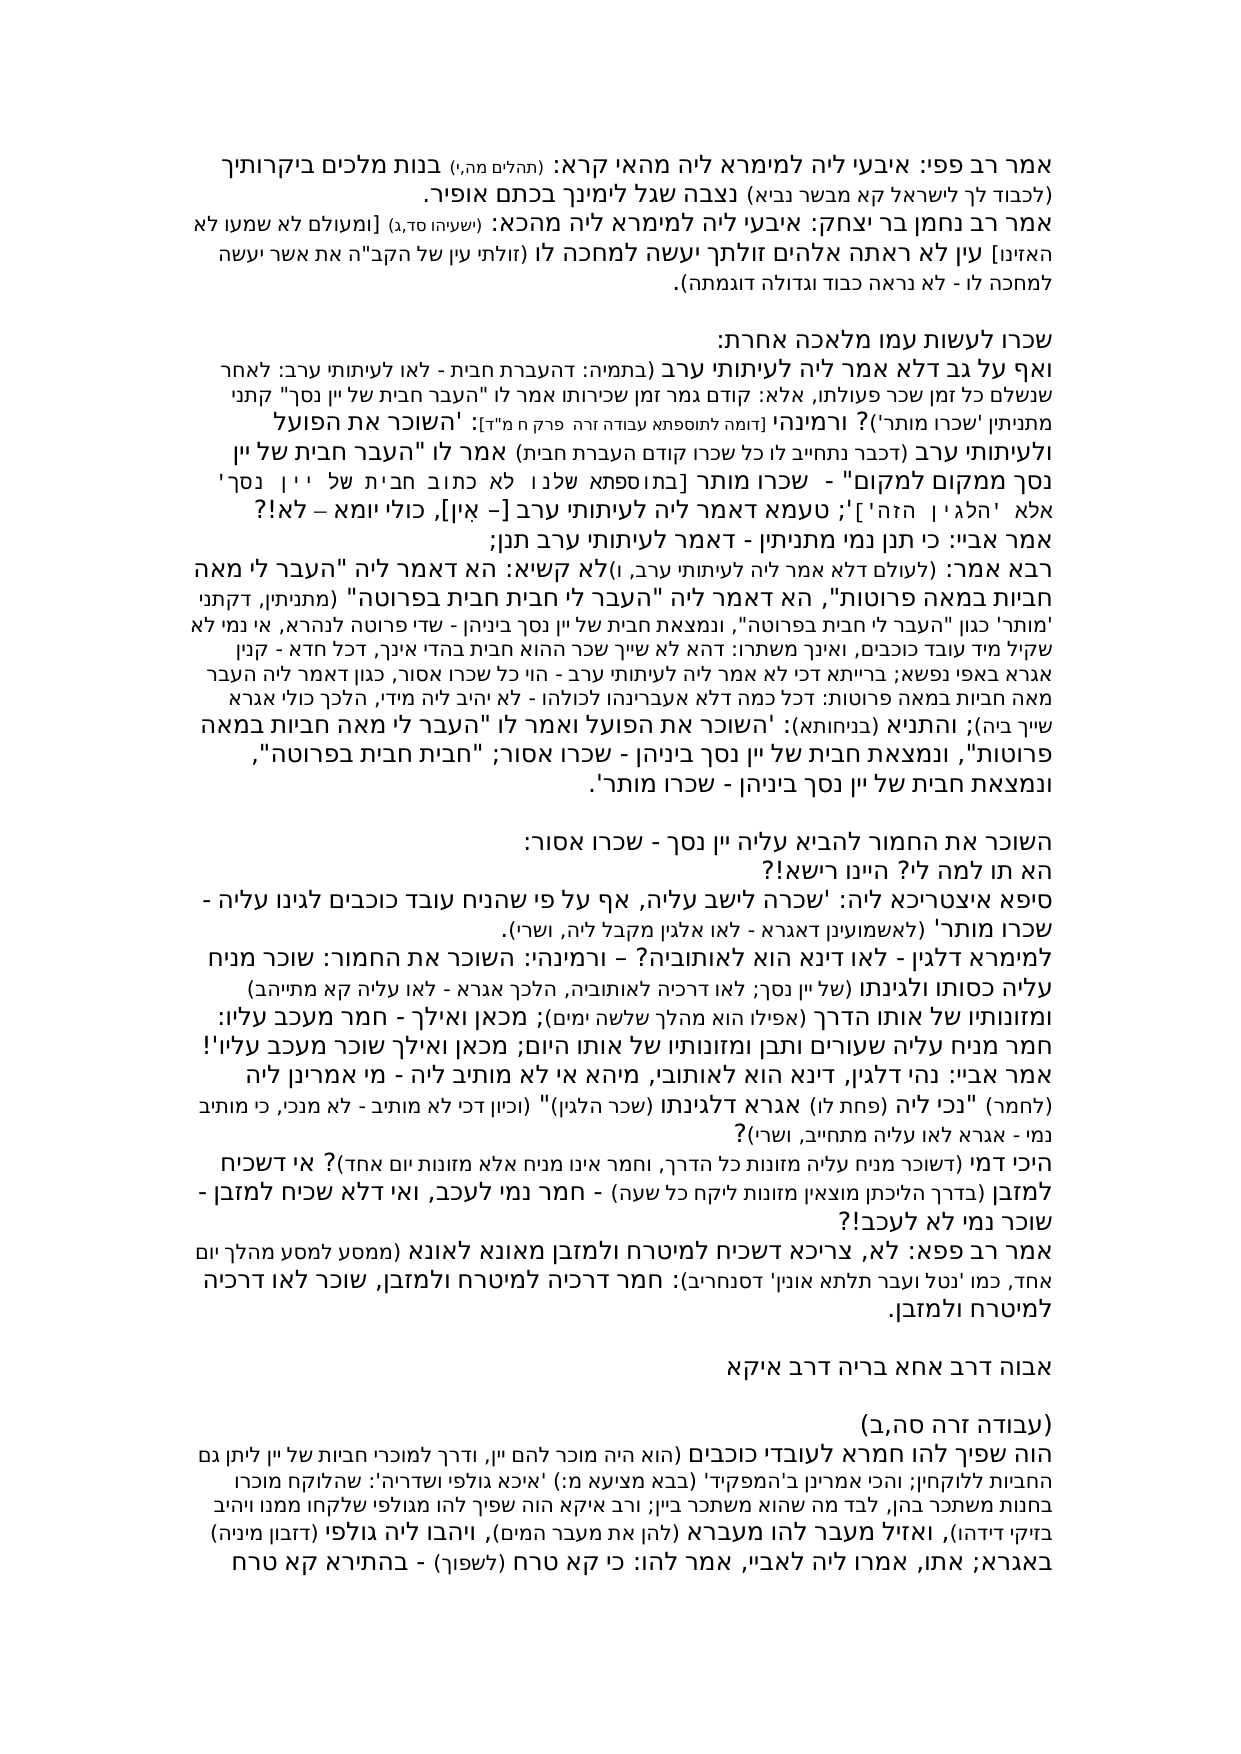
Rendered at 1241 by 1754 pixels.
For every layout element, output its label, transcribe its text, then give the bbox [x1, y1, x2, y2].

text השוכר את החמור להביא עליה יין נסך - שכרו אסור: [187, 827, 1053, 856]
text למימרא דלגין - לאו דינא הוא לאותוביה? – ורמינהי: השוכר את החמור: שוכר מניח עליה כסותו ולגינתו (של יין נסך; לאו דרכיה לאותוביה, הלכך אגרא - לאו עליה קא מתייהב) ומזונותיו של אותו הדרך (אפילו הוא מהלך שלשה ימים); מכאן ואילך - חמר מעכב עליו: חמר מניח עליה שעורים ותבן ומזונותיו של אותו היום; מכאן ואילך שוכר מעכב עליו'! [187, 944, 1053, 1061]
text אמר רב נחמן בר יצחק: איבעי ליה למימרא ליה מהכא: (ישעיהו סד,ג) [ומעולם לא שמעו לא האזינו] עין לא ראתה אלהים זולתך יעשה למחכה לו (זולתי עין של הקב"ה את אשר יעשה למחכה לו - לא נראה כבוד וגדולה דוגמתה). [187, 208, 1053, 296]
text הא תו למה לי? היינו רישא!? [187, 856, 1053, 885]
text שכרו לעשות עמו מלאכה אחרת: [187, 325, 1053, 354]
text הוה שפיך להו חמרא לעובדי כוכבים (הוא היה מוכר להם יין, ודרך למוכרי חביות של יין ליתן גם החביות ללוקחין; והכי אמרינן ב'המפקיד' (בבא מציעא מ:) 'איכא גולפי ושדריה': שהלוקח מוכרו בחנות משתכר בהן, לבד מה שהוא משתכר ביין; ורב איקא הוה שפיך להו מגולפי שלקחו ממנו ויהיב בזיקי דידהו), ואזיל מעבר להו מעברא (להן את מעבר המים), ויהבו ליה גולפי (דזבון מיניה) באגרא; אתו, אמרו ליה לאביי, אמר להו: כי קא טרח (לשפוך) - בהתירא קא טרח [187, 1439, 1053, 1576]
text ואף על גב דלא אמר ליה לעיתותי ערב (בתמיה: דהעברת חבית - לאו לעיתותי ערב: לאחר שנשלם כל זמן שכר פעולתו, אלא: קודם גמר זמן שכירותו אמר לו "העבר חבית של יין נסך" קתני מתניתין 'שכרו מותר')? ורמינהי [דומה לתוספתא עבודה זרה פרק ח מ"ד]: 'השוכר את הפועל ולעיתותי ערב (דכבר נתחייב לו כל שכרו קודם העברת חבית) אמר לו "העבר חבית של יין נסך ממקום למקום" - שכרו מותר [בתוספתא שלנו לא כתוב חבית של יין נסך' אלא 'הלגין הזה']'; טעמא דאמר ליה לעיתותי ערב [– אִין], כולי יומא – לא!? [187, 354, 1053, 525]
text (עבודה זרה סה,ב) [187, 1410, 1053, 1439]
text אמר אביי: נהי דלגין, דינא הוא לאותובי, מיהא אי לא מותיב ליה - מי אמרינן ליה (לחמר) "נכי ליה (פחת לו) אגרא דלגינתו (שכר הלגין)" (וכיון דכי לא מותיב - לא מנכי, כי מותיב נמי - אגרא לאו עליה מתחייב, ושרי)? [187, 1061, 1053, 1148]
text אבוה דרב אחא בריה דרב איקא [187, 1352, 1053, 1382]
text אמר רב פפי: איבעי ליה למימרא ליה מהאי קרא: (תהלים מה,י) בנות מלכים ביקרותיך (לכבוד לך לישראל קא מבשר נביא) נצבה שגל לימינך בכתם אופיר. [187, 150, 1053, 208]
text היכי דמי (דשוכר מניח עליה מזונות כל הדרך, וחמר אינו מניח אלא מזונות יום אחד)? אי דשכיח למזבן (בדרך הליכתן מוצאין מזונות ליקח כל שעה) - חמר נמי לעכב, ואי דלא שכיח למזבן - שוכר נמי לא לעכב!? [187, 1148, 1053, 1236]
text אמר אביי: כי תנן נמי מתניתין - דאמר לעיתותי ערב תנן; [187, 525, 1053, 554]
text אמר רב פפא: לא, צריכא דשכיח למיטרח ולמזבן מאונא לאונא (ממסע למסע מהלך יום אחד, כמו 'נטל ועבר תלתא אונין' דסנחריב): חמר דרכיה למיטרח ולמזבן, שוכר לאו דרכיה למיטרח ולמזבן. [187, 1236, 1053, 1324]
text רבא אמר: (לעולם דלא אמר ליה לעיתותי ערב, ו)לא קשיא: הא דאמר ליה "העבר לי מאה חביות במאה פרוטות", הא דאמר ליה "העבר לי חבית חבית בפרוטה" (מתניתין, דקתני 'מותר' כגון "העבר לי חבית בפרוטה", ונמצאת חבית של יין נסך ביניהן - שדי פרוטה לנהרא, אי נמי לא שקיל מיד עובד כוכבים, ואינך משתרו: דהא לא שייך שכר ההוא חבית בהדי אינך, דכל חדא - קנין אגרא באפי נפשא; ברייתא דכי לא אמר ליה לעיתותי ערב - הוי כל שכרו אסור, כגון דאמר ליה העבר מאה חביות במאה פרוטות: דכל כמה דלא אעברינהו לכולהו - לא יהיב ליה מידי, הלכך כולי אגרא שייך ביה); והתניא (בניחותא): 'השוכר את הפועל ואמר לו "העבר לי מאה חביות במאה פרוטות", ונמצאת חבית של יין נסך ביניהן - שכרו אסור; "חבית חבית בפרוטה", ונמצאת חבית של יין נסך ביניהן - שכרו מותר'. [187, 554, 1053, 798]
text סיפא איצטריכא ליה: 'שכרה לישב עליה, אף על פי שהניח עובד כוכבים לגינו עליה - שכרו מותר' (לאשמועינן דאגרא - לאו אלגין מקבל ליה, ושרי). [187, 885, 1053, 944]
